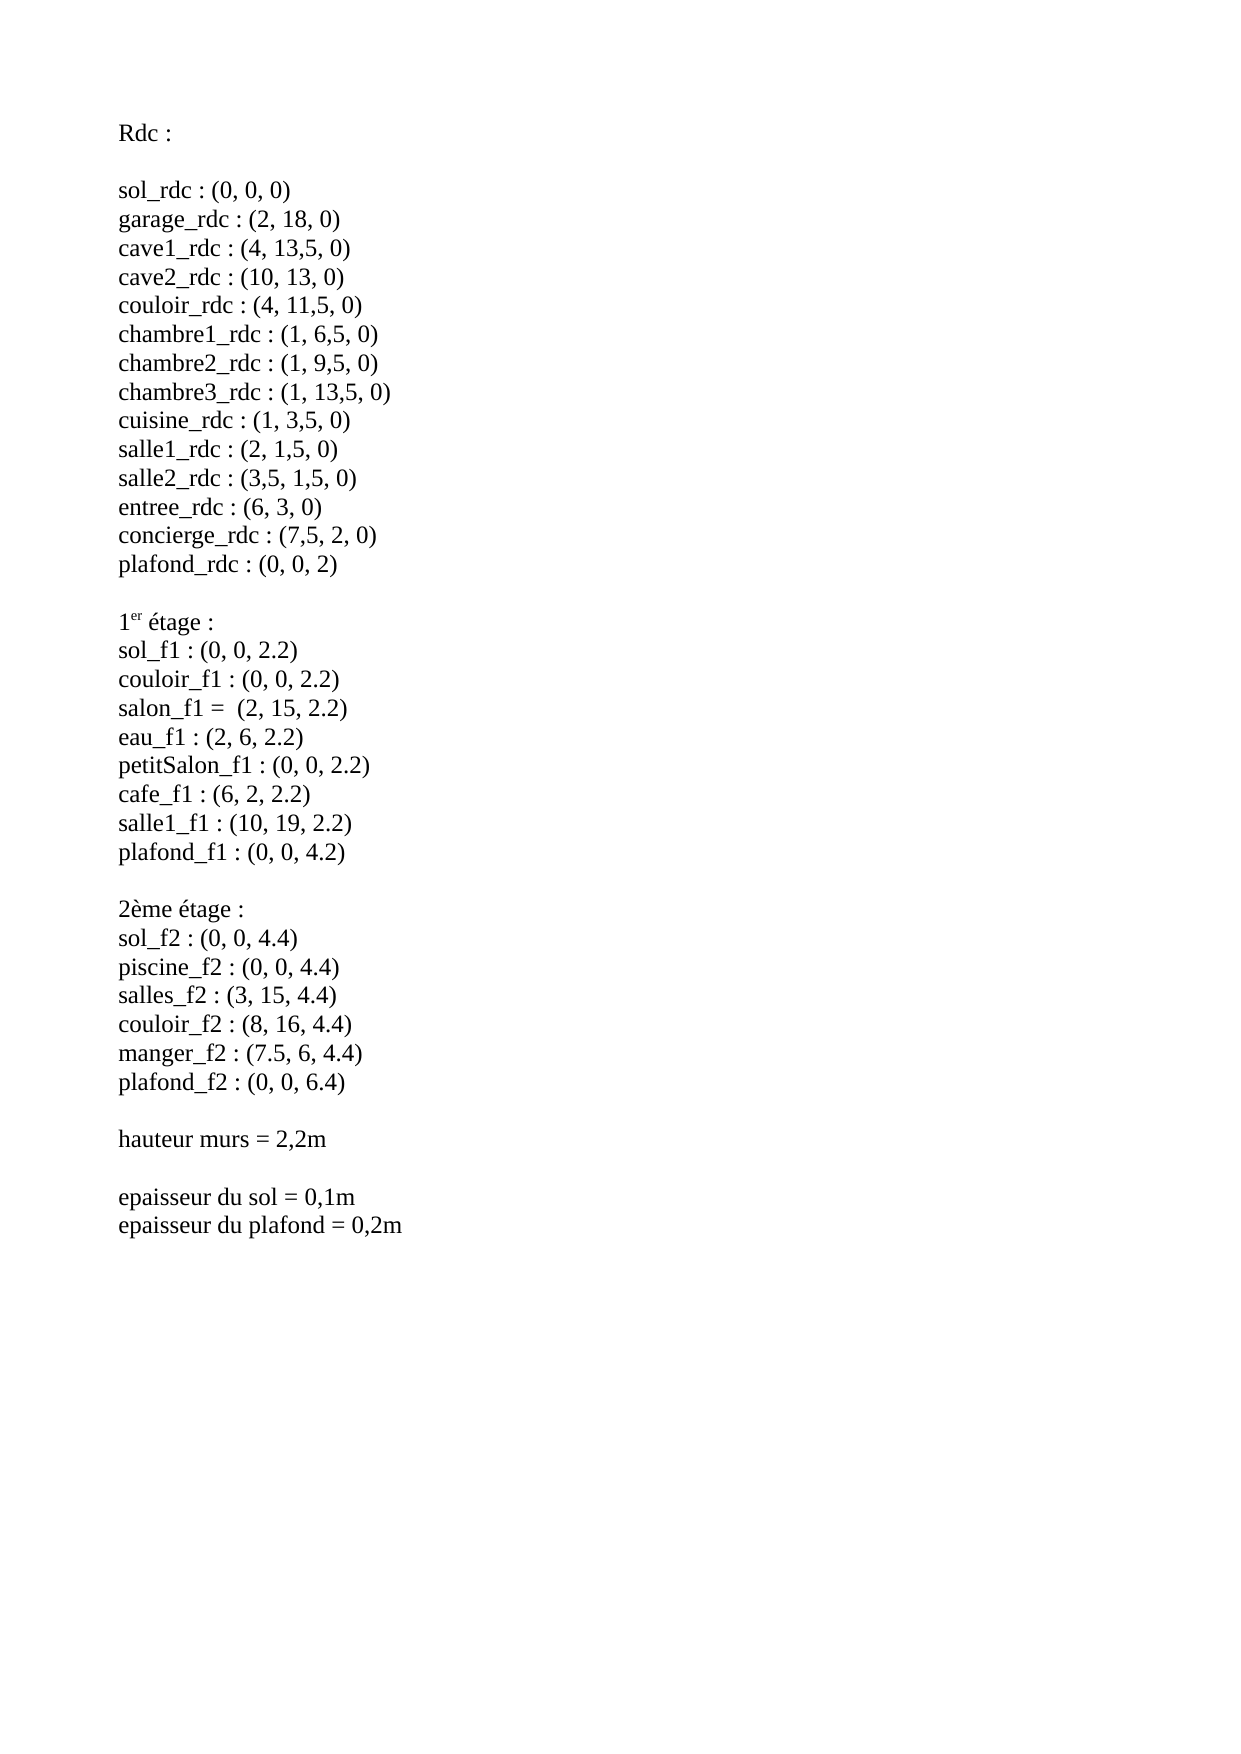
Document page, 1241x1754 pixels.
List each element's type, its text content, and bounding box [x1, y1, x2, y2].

text garage_rdc : (2, 18, 0) [118, 204, 1122, 233]
text cave1_rdc : (4, 13,5, 0) [118, 233, 1122, 262]
text couloir_rdc : (4, 11,5, 0) [118, 291, 1122, 319]
text chambre3_rdc : (1, 13,5, 0) [118, 377, 1122, 406]
text chambre2_rdc : (1, 9,5, 0) [118, 348, 1122, 377]
text couloir_f2 : (8, 16, 4.4) [118, 1009, 1122, 1038]
text salle1_rdc : (2, 1,5, 0) [118, 434, 1122, 463]
text cafe_f1 : (6, 2, 2.2) [118, 779, 1122, 808]
text couloir_f1 : (0, 0, 2.2) [118, 664, 1122, 693]
text manger_f2 : (7.5, 6, 4.4) [118, 1038, 1122, 1067]
text 1er étage : [118, 607, 1122, 636]
text cave2_rdc : (10, 13, 0) [118, 262, 1122, 291]
text entree_rdc : (6, 3, 0) [118, 492, 1122, 521]
text sol_f2 : (0, 0, 4.4) [118, 923, 1122, 952]
text eau_f1 : (2, 6, 2.2) [118, 722, 1122, 751]
text plafond_f1 : (0, 0, 4.2) [118, 837, 1122, 866]
text sol_f1 : (0, 0, 2.2) [118, 636, 1122, 664]
text salle1_f1 : (10, 19, 2.2) [118, 808, 1122, 837]
text 2ème étage : [118, 894, 1122, 923]
text petitSalon_f1 : (0, 0, 2.2) [118, 751, 1122, 779]
text sol_rdc : (0, 0, 0) [118, 176, 1122, 204]
text plafond_f2 : (0, 0, 6.4) [118, 1067, 1122, 1096]
text cuisine_rdc : (1, 3,5, 0) [118, 406, 1122, 434]
text epaisseur du sol = 0,1m [118, 1182, 1122, 1211]
text epaisseur du plafond = 0,2m [118, 1211, 1122, 1239]
text salles_f2 : (3, 15, 4.4) [118, 981, 1122, 1009]
text concierge_rdc : (7,5, 2, 0) [118, 521, 1122, 549]
text salon_f1 = (2, 15, 2.2) [118, 693, 1122, 722]
text chambre1_rdc : (1, 6,5, 0) [118, 319, 1122, 348]
text piscine_f2 : (0, 0, 4.4) [118, 952, 1122, 981]
text plafond_rdc : (0, 0, 2) [118, 549, 1122, 578]
text salle2_rdc : (3,5, 1,5, 0) [118, 463, 1122, 492]
text Rdc : [118, 118, 1122, 147]
text hauteur murs = 2,2m [118, 1124, 1122, 1153]
